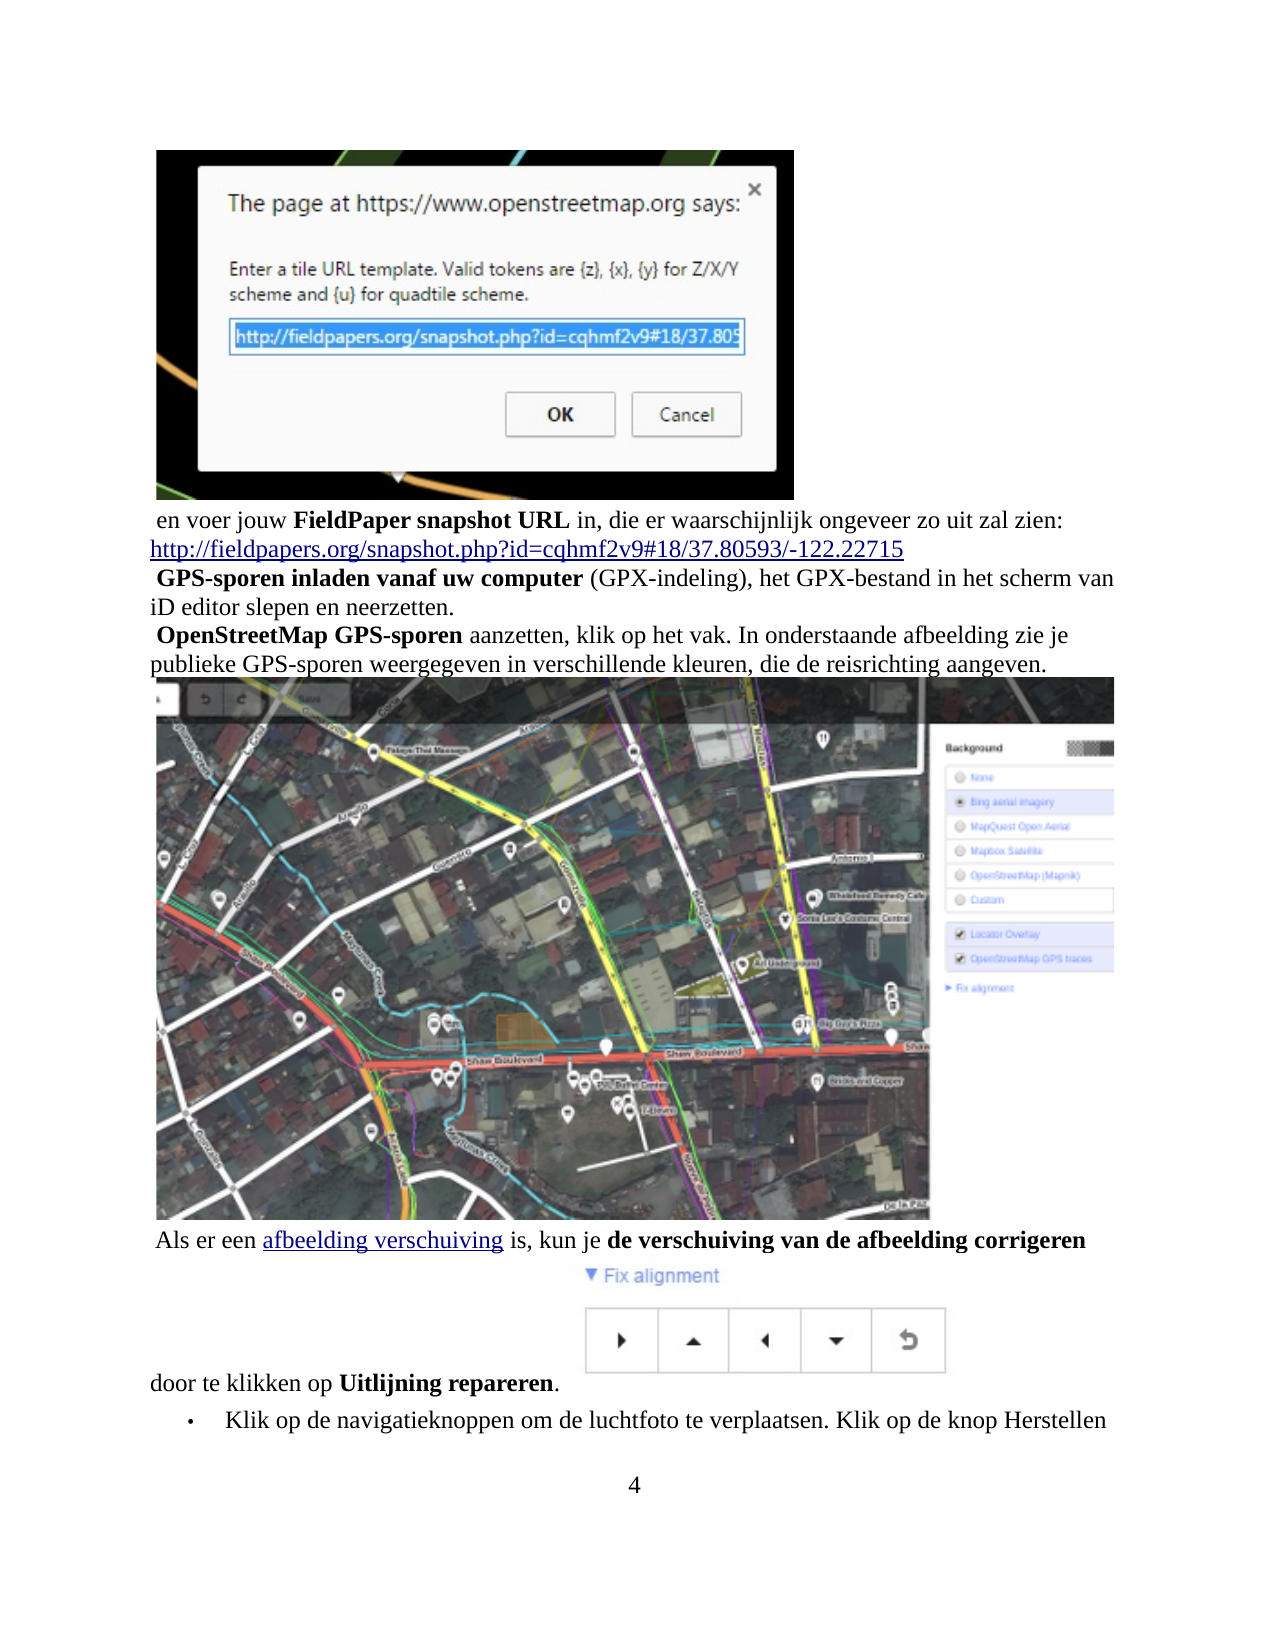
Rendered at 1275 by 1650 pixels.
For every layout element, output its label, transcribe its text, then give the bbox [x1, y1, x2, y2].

picture [156, 150, 794, 500]
text en voer jouw FieldPaper snapshot URL in, die er waarschijnlijk ongeveer zo uit zal zien: http://fieldpapers.org/snapshot.php?id=cqhmf2v9#18/37.80593/-122.22715 GPS-sporen inladen vanaf uw computer (GPX-indeling), het GPX-bestand in het scherm van iD editor slepen en neerzetten. OpenStreetMap GPS-sporen aanzetten, klik op het vak. In onderstaande afbeelding zie je publieke GPS-sporen weergegeven in verschillende kleuren, die de reisrichting aangeven. Als er een afbeelding verschuiving is, kun je de verschuiving van de afbeelding corrigeren door te klikken op Uitlijning repareren. [150, 150, 1125, 1396]
list Klik op de navigatieknoppen om de luchtfoto te verplaatsen. Klik op de knop Herstellen [187, 1405, 1125, 1434]
picture [156, 677, 1115, 1220]
picture [566, 1253, 973, 1391]
